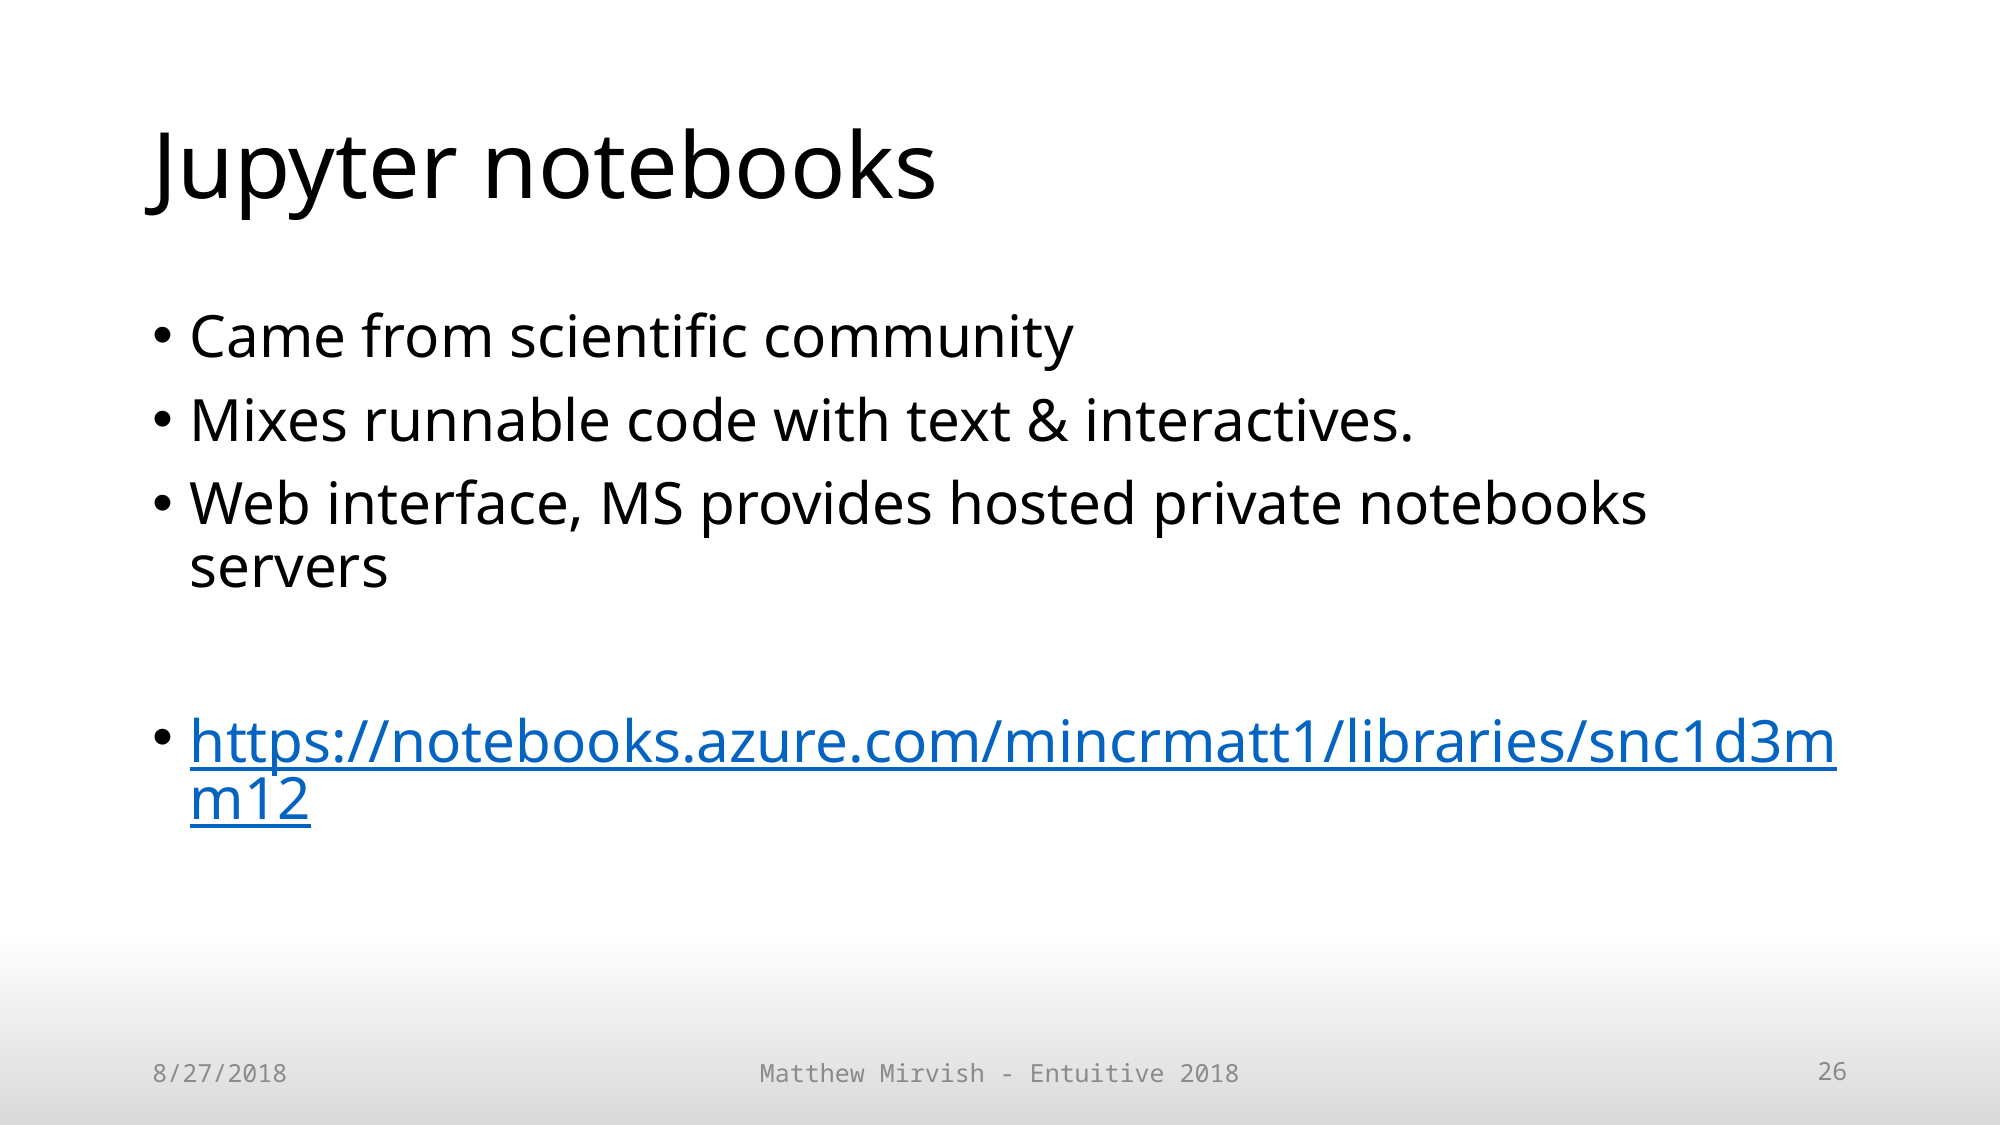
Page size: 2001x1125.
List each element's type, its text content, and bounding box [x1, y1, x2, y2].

slide_number 8/27/2018 [137, 1042, 588, 1103]
list Came from scientific community Mixes runnable code with text & interactives. Web interface, MS provides hosted private notebooks servers https://notebooks.azure.com/mincrmatt1/libraries/snc1d3mm12 [137, 299, 1863, 1014]
slide_number [1412, 1042, 1863, 1103]
footer Matthew Mirvish - Entuitive 2018 [662, 1042, 1338, 1103]
title Jupyter notebooks [137, 59, 1863, 278]
